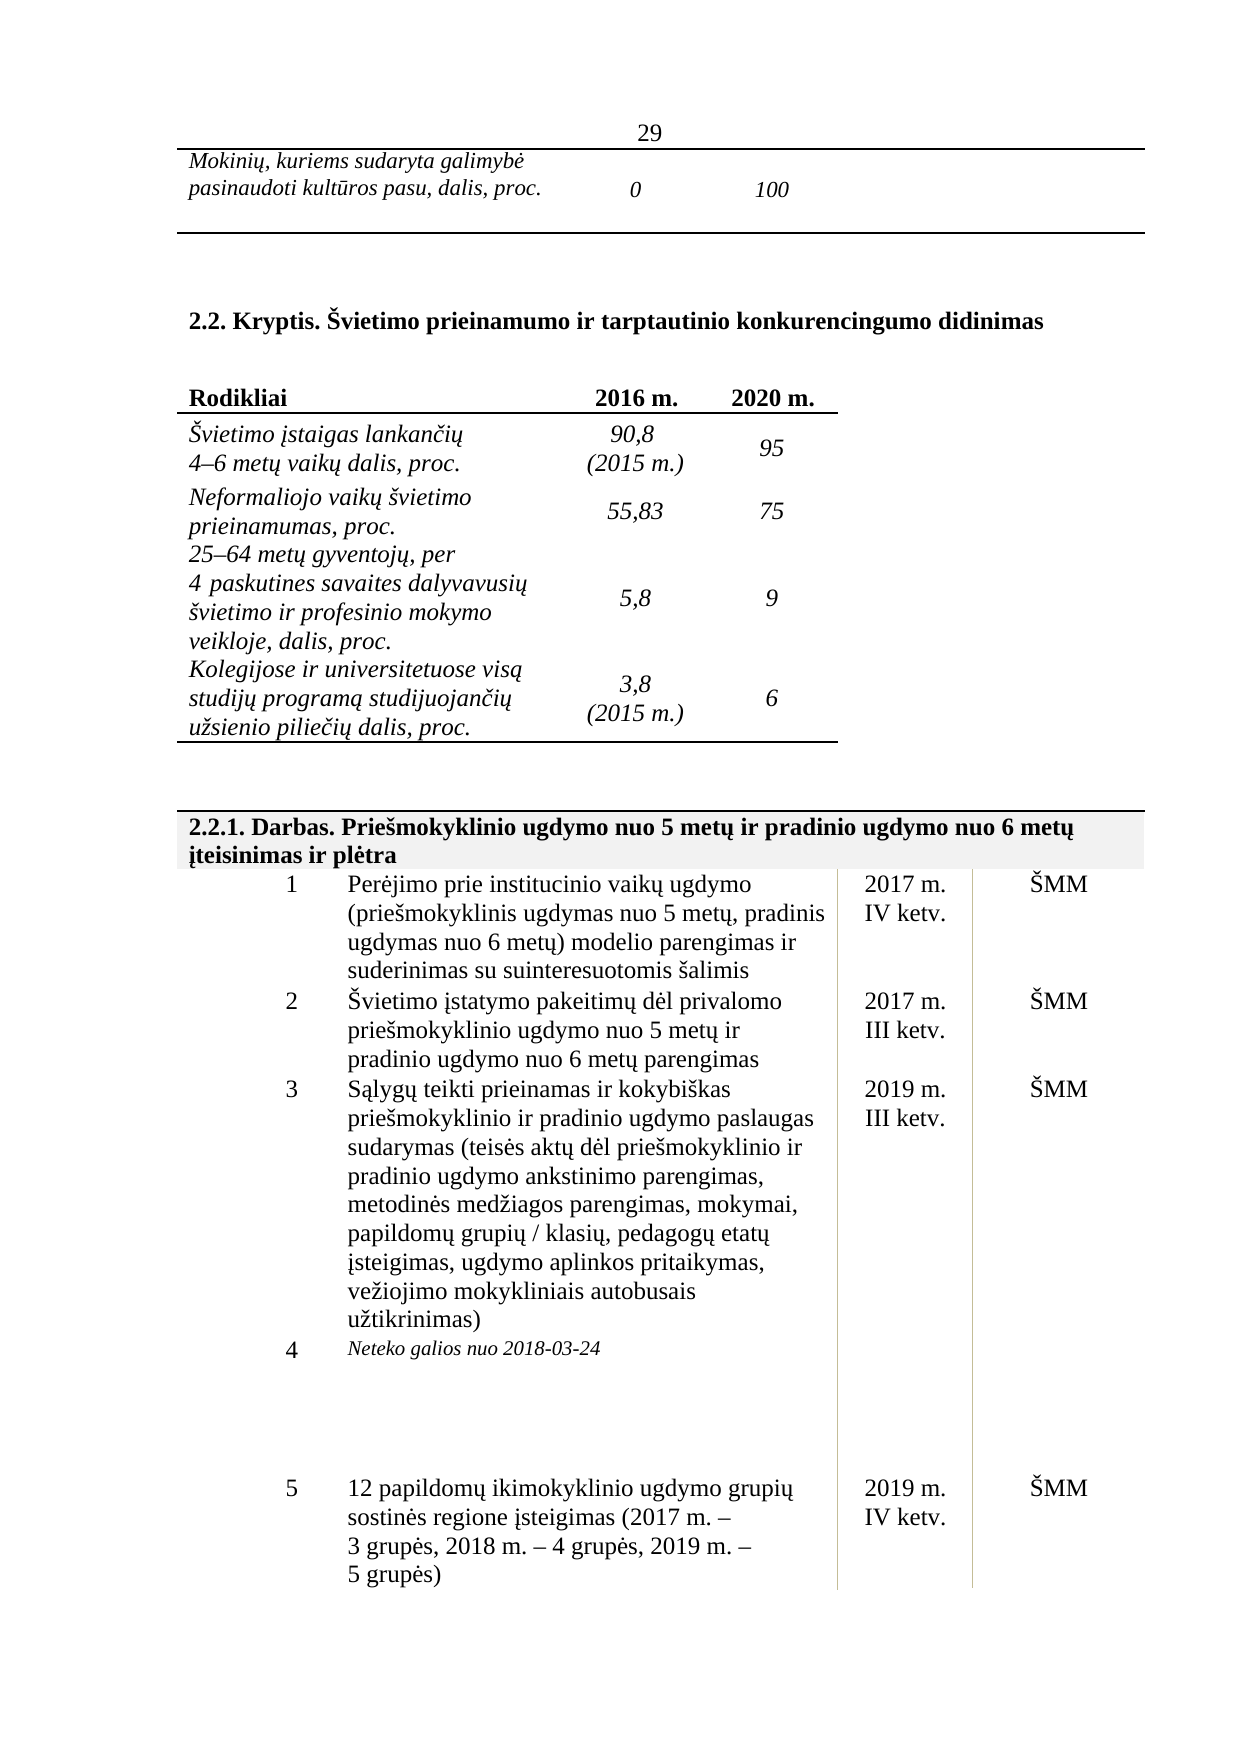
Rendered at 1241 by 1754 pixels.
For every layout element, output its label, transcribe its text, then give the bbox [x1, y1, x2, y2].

table_cell [565, 234, 708, 263]
table_cell [336, 335, 500, 374]
table_cell [247, 775, 336, 809]
table_cell 5 [247, 1473, 336, 1588]
table_cell 95 [708, 414, 838, 482]
table_cell Neteko galios nuo 2018-03-24 [336, 1333, 837, 1473]
table_cell [177, 869, 247, 984]
table_cell Švietimo įstatymo pakeitimų dėl privalomo priešmokyklinio ugdymo nuo 5 metų ir pradinio ugdymo nuo 6 metų parengimas [336, 984, 837, 1072]
table_cell [973, 741, 1144, 775]
table_cell [500, 743, 564, 775]
table_cell [838, 335, 973, 374]
table_cell [708, 234, 838, 263]
table_cell 1 [247, 869, 336, 984]
table_cell [838, 1333, 972, 1473]
table_cell [247, 335, 336, 374]
table_cell 5,8 [565, 540, 708, 654]
table_cell Mokinių, kuriems sudaryta galimybė pasinaudoti kultūros pasu, dalis, proc. [177, 150, 564, 232]
table_cell [177, 1075, 247, 1333]
table_cell [177, 1335, 247, 1473]
table_cell Perėjimo prie institucinio vaikų ugdymo (priešmokyklinis ugdymas nuo 5 metų, pradinis ugdymas nuo 6 metų) modelio parengimas ir suderinimas su suinteresuotomis šalimis [336, 869, 837, 984]
table_cell ŠMM [973, 984, 1144, 1072]
table_cell ŠMM [973, 1073, 1144, 1333]
table_cell [177, 263, 247, 294]
table_cell [565, 775, 708, 809]
table_cell [838, 775, 973, 809]
table_cell 4 [247, 1335, 336, 1473]
table_cell [973, 234, 1144, 263]
table_cell [177, 986, 247, 1072]
table_cell [708, 335, 838, 374]
table_cell [500, 374, 564, 412]
table_cell [247, 743, 336, 775]
table_cell [565, 263, 708, 294]
table_cell [973, 412, 1144, 482]
table_cell ŠMM [973, 1473, 1144, 1588]
table_cell 75 [708, 482, 838, 539]
table_cell [500, 263, 564, 294]
table_cell [838, 374, 973, 412]
table_cell 2016 m. [565, 374, 708, 412]
table_cell [247, 234, 336, 263]
table_cell Sąlygų teikti prieinamas ir kokybiškas priešmokyklinio ir pradinio ugdymo paslaugas sudarymas (teisės aktų dėl priešmokyklinio ir pradinio ugdymo ankstinimo parengimas, metodinės medžiagos parengimas, mokymai, papildomų grupių / klasių, pedagogų etatų įsteigimas, ugdymo aplinkos pritaikymas, vežiojimo mokykliniais autobusais užtikrinimas) [336, 1073, 837, 1333]
table_cell [565, 743, 708, 775]
table_cell [177, 234, 247, 263]
table_cell [336, 775, 500, 809]
table_cell 2.2. Kryptis. Švietimo prieinamumo ir tarptautinio konkurencingumo didinimas [177, 295, 1144, 335]
table_cell 3 [247, 1075, 336, 1333]
table_cell 6 [708, 655, 838, 741]
table_cell [336, 234, 500, 263]
table_cell [838, 263, 973, 294]
table_cell [336, 263, 500, 294]
table_cell [708, 775, 838, 809]
table_cell Neformaliojo vaikų švietimo prieinamumas, proc. [177, 482, 564, 539]
table_cell [177, 335, 247, 374]
table_cell Švietimo įstaigas lankančių 4–6 metų vaikų dalis, proc. [177, 414, 564, 482]
table_cell 9 [708, 540, 838, 654]
table_cell 25–64 metų gyventojų, per 4 paskutines savaites dalyvavusių švietimo ir profesinio mokymo veikloje, dalis, proc. [177, 540, 564, 654]
table_cell [973, 655, 1144, 741]
table_cell [500, 234, 564, 263]
table_cell [973, 540, 1144, 654]
table_cell 55,83 [565, 482, 708, 539]
table_cell 2019 m. III ketv. [838, 1073, 972, 1333]
table_cell [838, 412, 973, 482]
table_cell 12 papildomų ikimokyklinio ugdymo grupių sostinės regione įsteigimas (2017 m. – 3 grupės, 2018 m. – 4 grupės, 2019 m. – 5 grupės) [336, 1473, 837, 1588]
table_cell [565, 335, 708, 374]
table_cell 0 [565, 150, 708, 232]
table_cell [336, 374, 500, 412]
table_cell 2020 m. [708, 374, 838, 412]
table_cell Rodikliai [177, 374, 336, 412]
table_cell [500, 335, 564, 374]
table_cell 2017 m. IV ketv. [838, 869, 972, 984]
table_cell [973, 150, 1144, 232]
table_cell [838, 655, 973, 741]
table_cell [838, 741, 973, 775]
table_cell [838, 540, 973, 654]
table_cell [838, 234, 973, 263]
table_cell 90,8 (2015 m.) [565, 414, 708, 482]
table_cell ŠMM [973, 869, 1144, 984]
table_cell 2 [247, 986, 336, 1072]
table_cell [177, 743, 247, 775]
table_cell [973, 374, 1144, 412]
table_cell [973, 482, 1144, 539]
table_cell 3,8 (2015 m.) [565, 655, 708, 741]
table_cell Kolegijose ir universitetuose visą studijų programą studijuojančių užsienio piliečių dalis, proc. [177, 655, 564, 741]
table_cell [500, 775, 564, 809]
table_cell [973, 1333, 1144, 1473]
table_cell 100 [708, 150, 838, 232]
table_cell [973, 335, 1144, 374]
table_cell [973, 775, 1144, 809]
table_cell [973, 263, 1144, 294]
table_cell [177, 775, 247, 809]
table_cell 2.2.1. Darbas. Priešmokyklinio ugdymo nuo 5 metų ir pradinio ugdymo nuo 6 metų įteisinimas ir plėtra [177, 812, 1144, 869]
table_cell [838, 482, 973, 539]
table_cell [247, 263, 336, 294]
table_cell [838, 150, 973, 232]
table_cell 2017 m. III ketv. [838, 984, 972, 1072]
table_cell [177, 1473, 247, 1588]
table_cell 2019 m. IV ketv. [838, 1473, 972, 1588]
table_cell [708, 743, 838, 775]
table_cell [708, 263, 838, 294]
table_cell [336, 743, 500, 775]
